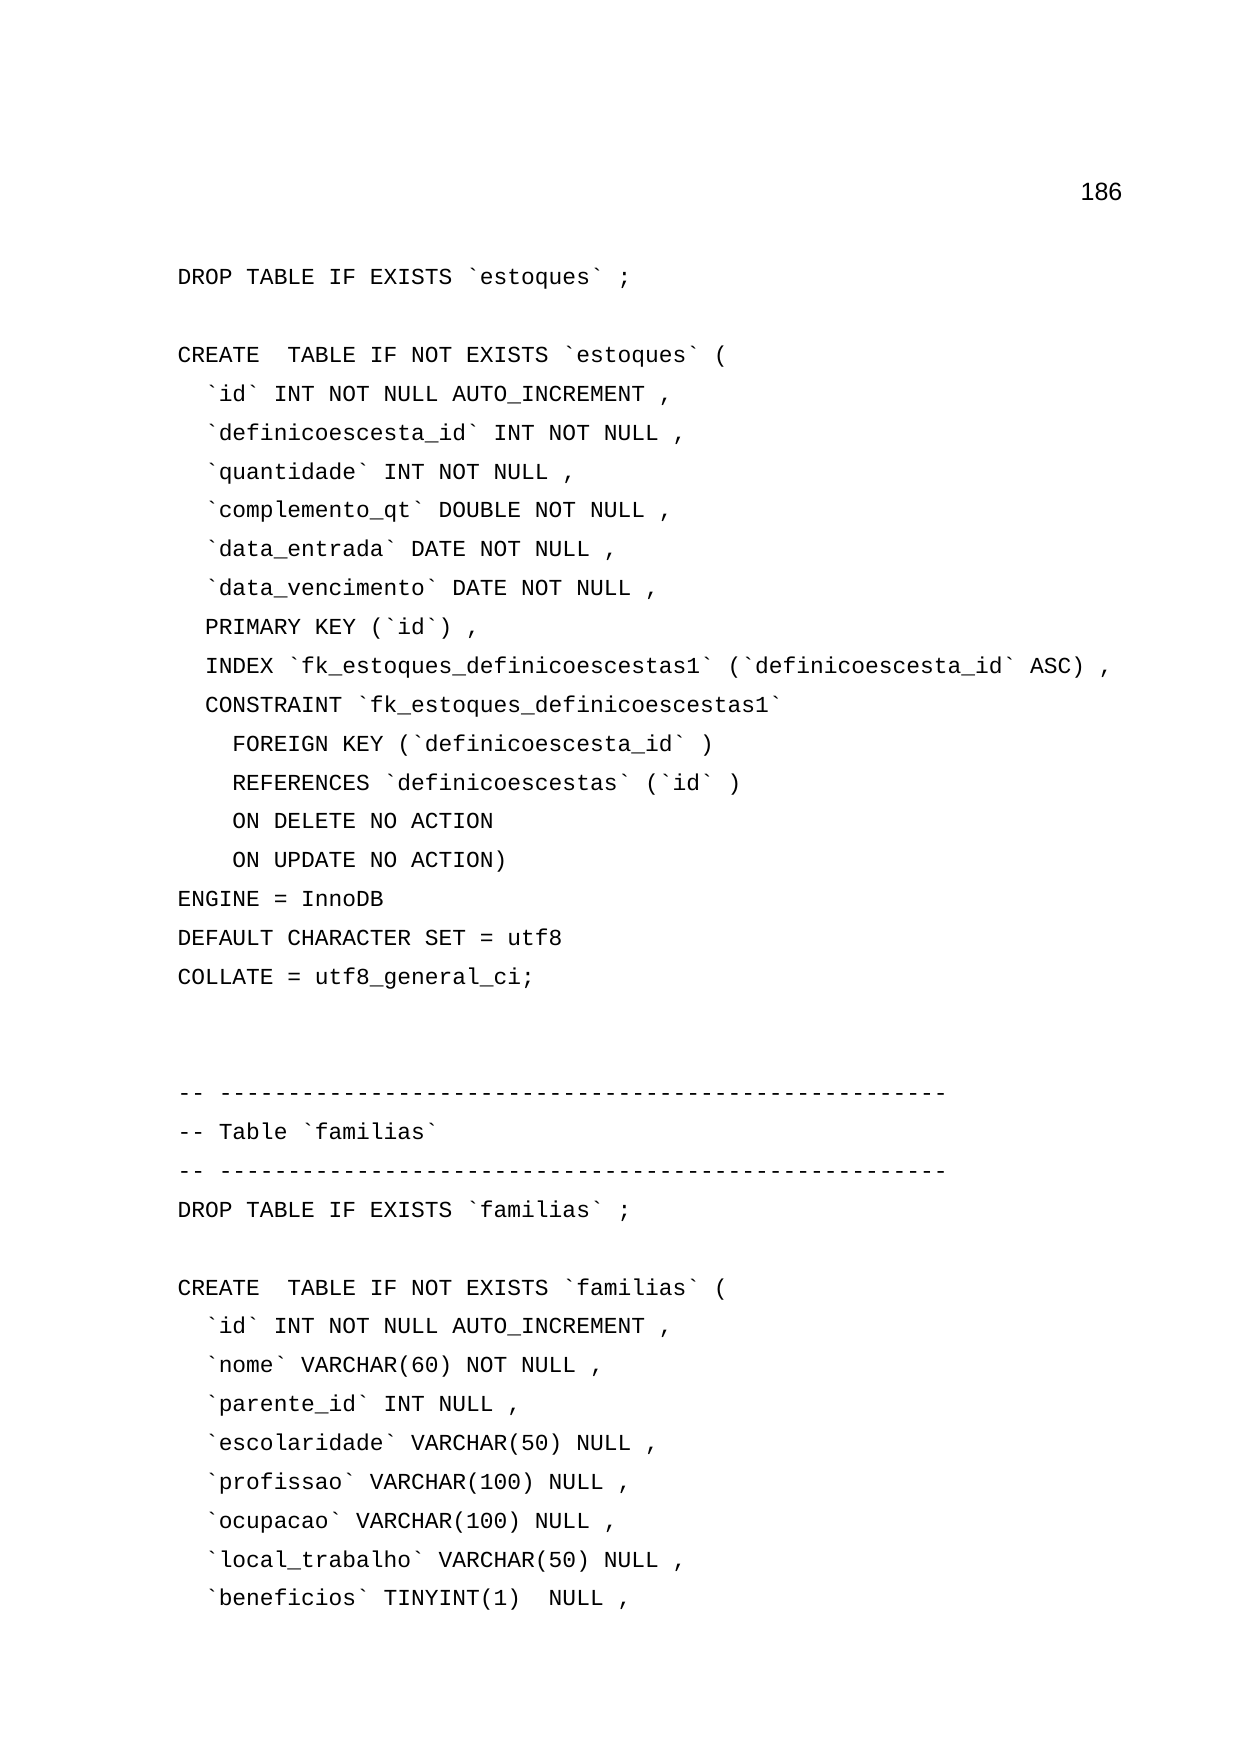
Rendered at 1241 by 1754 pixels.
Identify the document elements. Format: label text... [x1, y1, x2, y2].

text DROP TABLE IF EXISTS `familias` ; [177, 1198, 1122, 1224]
text -- Table `familias` [177, 1121, 1122, 1146]
text `data_entrada` DATE NOT NULL , [177, 538, 1122, 564]
text `data_vencimento` DATE NOT NULL , [177, 577, 1122, 602]
text `id` INT NOT NULL AUTO_INCREMENT , [177, 1315, 1122, 1341]
text `parente_id` INT NULL , [177, 1392, 1122, 1418]
text PRIMARY KEY (`id`) , [177, 615, 1122, 641]
text ENGINE = InnoDB [177, 887, 1122, 913]
text ON DELETE NO ACTION [177, 810, 1122, 836]
text REFERENCES `definicoescestas` (`id` ) [177, 771, 1122, 797]
text ON UPDATE NO ACTION) [177, 848, 1122, 874]
text FOREIGN KEY (`definicoescesta_id` ) [177, 732, 1122, 758]
text COLLATE = utf8_general_ci; [177, 965, 1122, 991]
text `quantidade` INT NOT NULL , [177, 460, 1122, 486]
text `id` INT NOT NULL AUTO_INCREMENT , [177, 382, 1122, 408]
text DEFAULT CHARACTER SET = utf8 [177, 926, 1122, 952]
text CREATE TABLE IF NOT EXISTS `estoques` ( [177, 343, 1122, 369]
text `local_trabalho` VARCHAR(50) NULL , [177, 1548, 1122, 1574]
text `definicoescesta_id` INT NOT NULL , [177, 421, 1122, 447]
text `profissao` VARCHAR(100) NULL , [177, 1470, 1122, 1496]
text -- ----------------------------------------------------- [177, 1159, 1122, 1185]
text DROP TABLE IF EXISTS `estoques` ; [177, 266, 1122, 292]
text `beneficios` TINYINT(1) NULL , [177, 1587, 1122, 1613]
text `ocupacao` VARCHAR(100) NULL , [177, 1509, 1122, 1535]
text `nome` VARCHAR(60) NOT NULL , [177, 1354, 1122, 1379]
text -- ----------------------------------------------------- [177, 1082, 1122, 1108]
text CONSTRAINT `fk_estoques_definicoescestas1` [177, 693, 1122, 719]
text INDEX `fk_estoques_definicoescestas1` (`definicoescesta_id` ASC) , [177, 654, 1122, 680]
text CREATE TABLE IF NOT EXISTS `familias` ( [177, 1276, 1122, 1302]
text `escolaridade` VARCHAR(50) NULL , [177, 1431, 1122, 1457]
text `complemento_qt` DOUBLE NOT NULL , [177, 499, 1122, 525]
